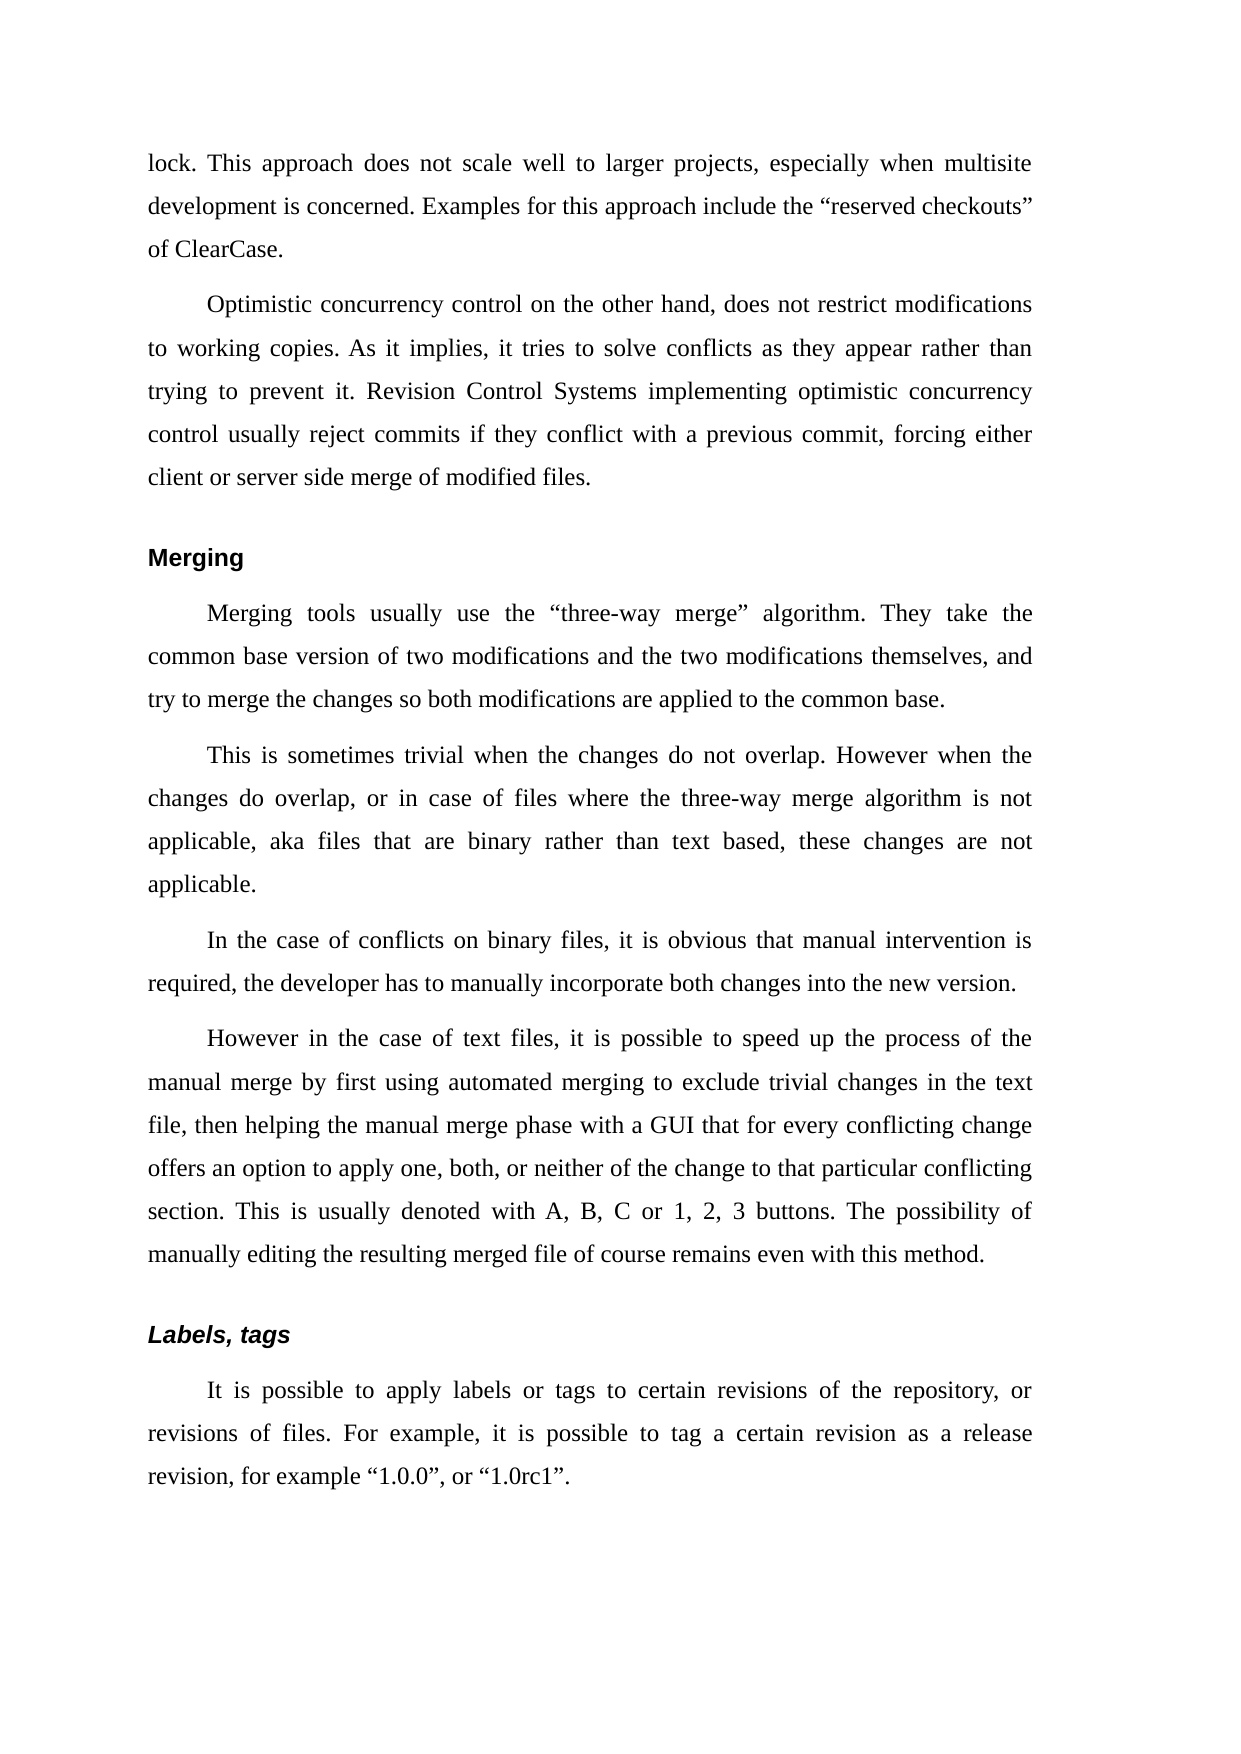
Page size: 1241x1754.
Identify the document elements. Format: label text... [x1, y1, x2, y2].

text Optimistic concurrency control on the other hand, does not restrict modifications to working copies. As it implies, it tries to solve conflicts as they appear rather than trying to prevent it. Revision Control Systems implementing optimistic concurrency control usually reject commits if they conflict with a previous commit, forcing either client or server side merge of modified files. [148, 289, 1033, 491]
text lock. This approach does not scale well to larger projects, especially when multisite development is concerned. Examples for this approach include the “reserved checkouts” of ClearCase. [148, 148, 1033, 263]
subtitle Merging [148, 543, 1033, 571]
text However in the case of text files, it is possible to speed up the process of the manual merge by first using automated merging to exclude trivial changes in the text file, then helping the manual merge phase with a GUI that for every conflicting change offers an option to apply one, both, or neither of the change to that particular conflicting section. This is usually denoted with A, B, C or 1, 2, 3 buttons. The possibility of manually editing the resulting merged file of course remains even with this method. [148, 1023, 1033, 1268]
text In the case of conflicts on binary files, it is obvious that manual intervention is required, the developer has to manually incorporate both changes into the new version. [148, 925, 1033, 997]
text Merging tools usually use the “three-way merge” algorithm. They take the common base version of two modifications and the two modifications themselves, and try to merge the changes so both modifications are applied to the common base. [148, 598, 1033, 713]
subtitle Labels, tags [148, 1320, 1033, 1348]
text It is possible to apply labels or tags to certain revisions of the repository, or revisions of files. For example, it is possible to tag a certain revision as a release revision, for example “1.0.0”, or “1.0rc1”. [148, 1375, 1033, 1490]
text This is sometimes trivial when the changes do not overlap. However when the changes do overlap, or in case of files where the three-way merge algorithm is not applicable, aka files that are binary rather than text based, these changes are not applicable. [148, 740, 1033, 898]
